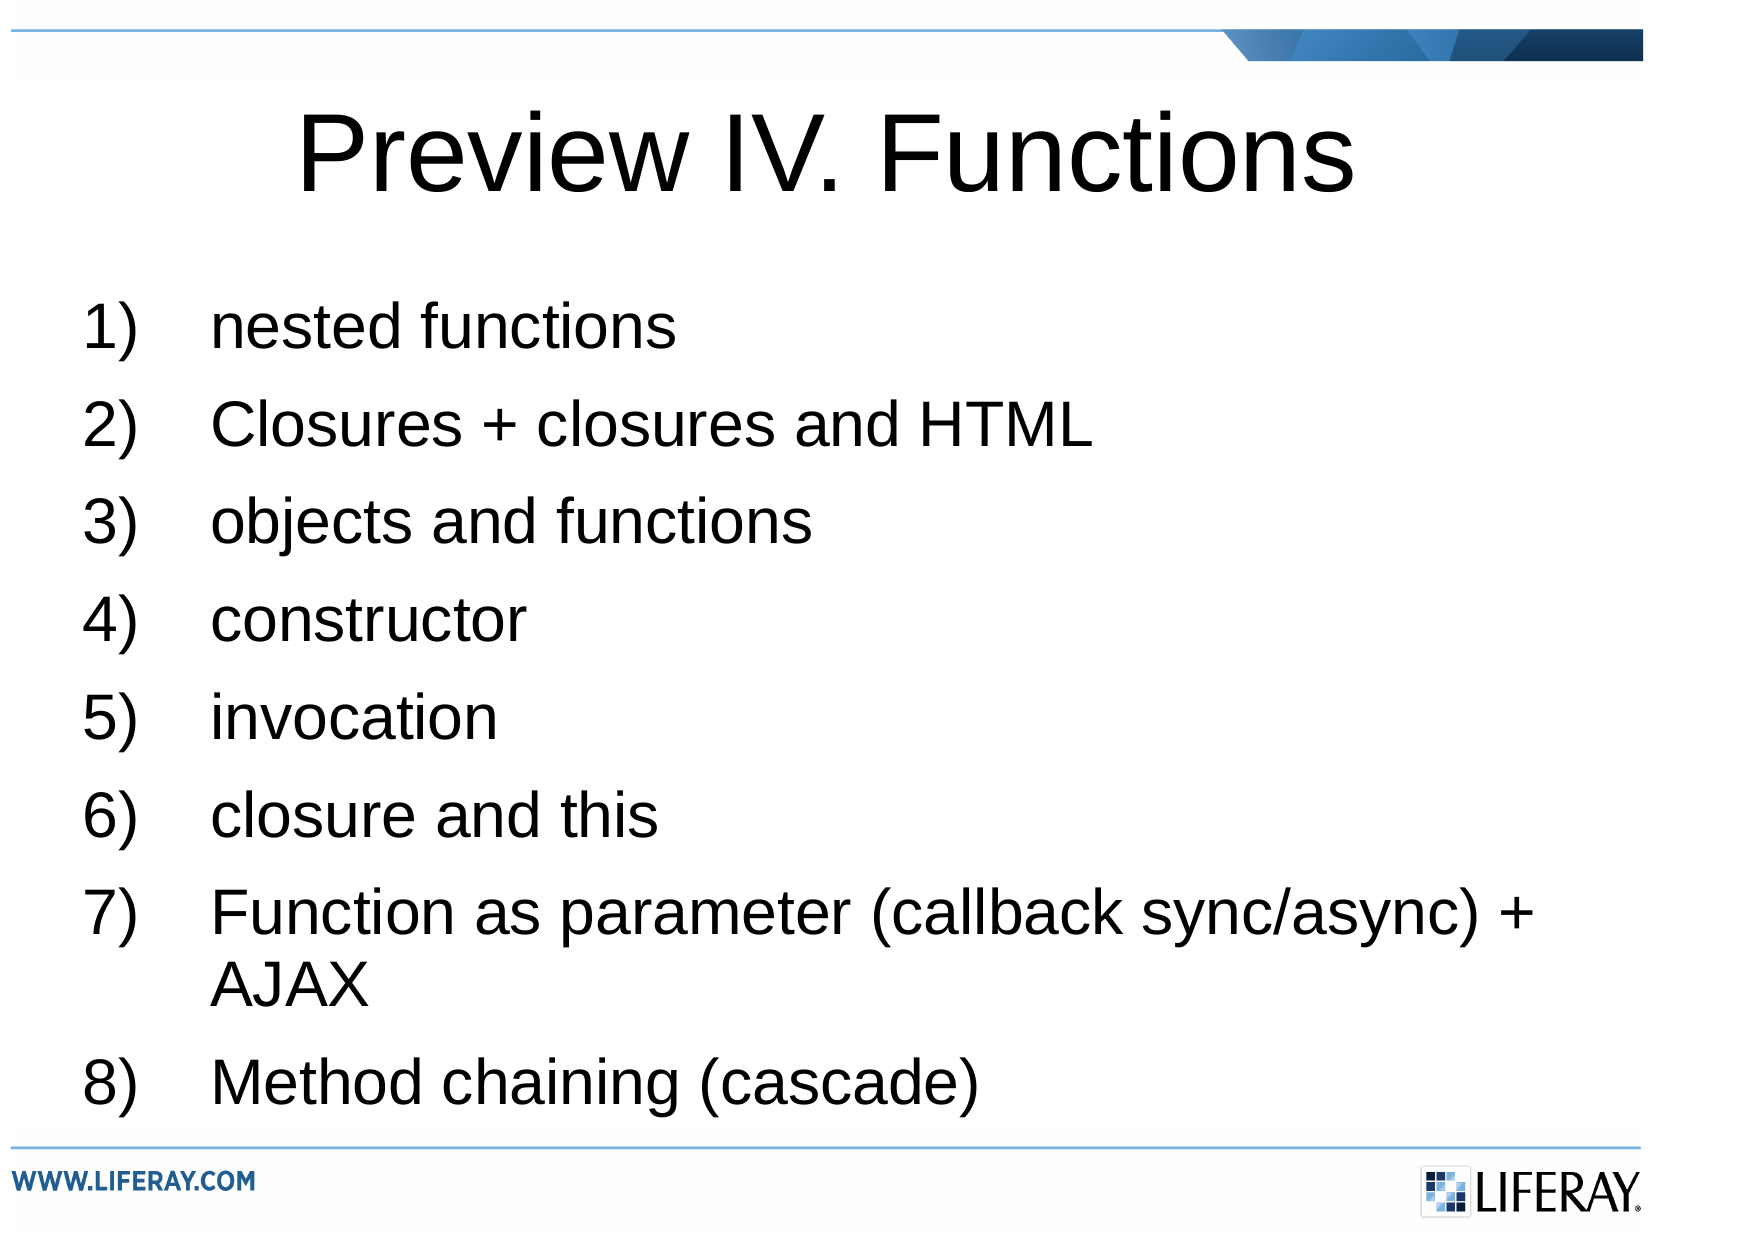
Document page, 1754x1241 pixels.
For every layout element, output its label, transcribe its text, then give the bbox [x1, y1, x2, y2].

picture [9, 1124, 1642, 1234]
title Preview IV. Functions [82, 49, 1571, 257]
picture [11, 0, 1644, 84]
list nested functions Closures + closures and HTML objects and functions constructor invocation closure and this Function as parameter (callback sync/async) + AJAX Method chaining (cascade) [82, 290, 1571, 1163]
